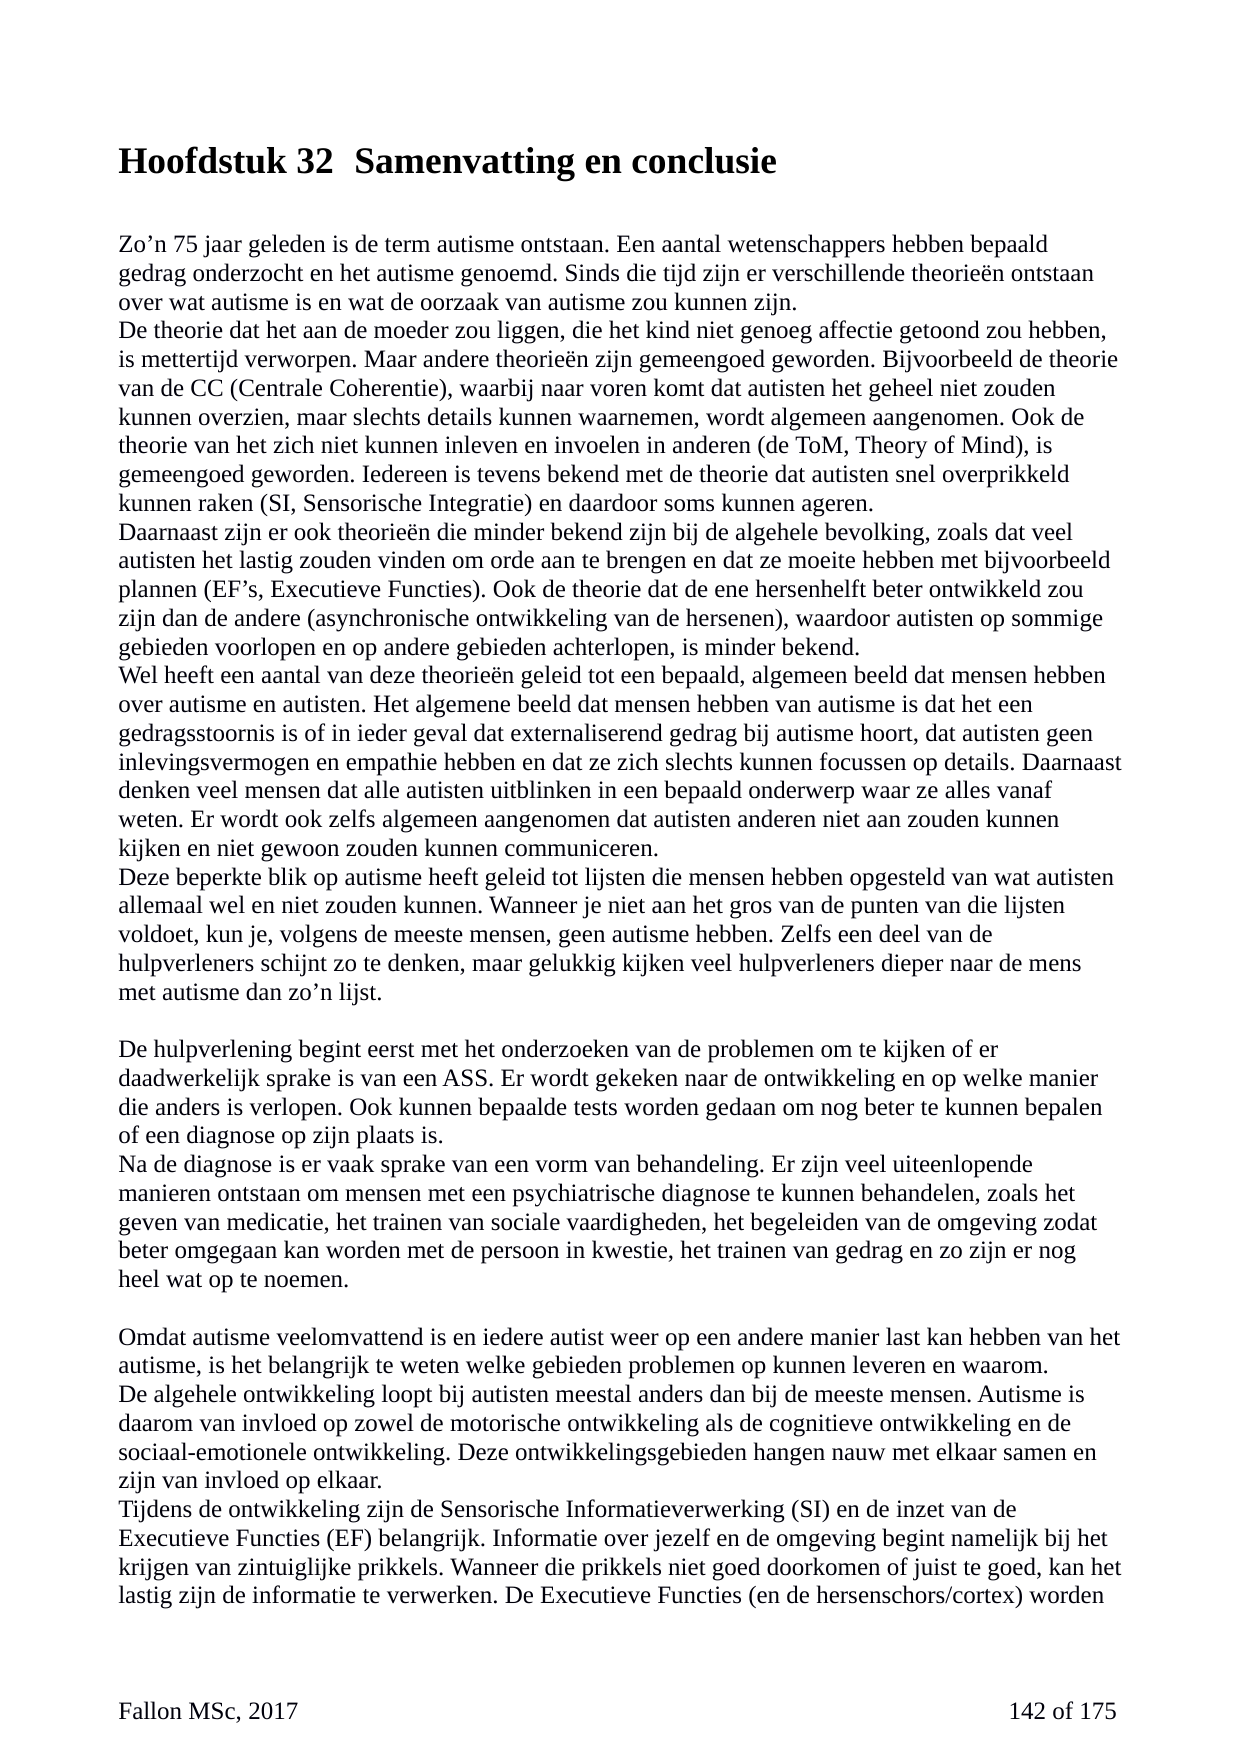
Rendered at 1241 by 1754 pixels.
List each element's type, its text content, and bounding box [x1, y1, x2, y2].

text De theorie dat het aan de moeder zou liggen, die het kind niet genoeg affectie getoond zou hebben, is mettertijd verworpen. Maar andere theorieën zijn gemeengoed geworden. Bijvoorbeeld de theorie van de CC (Centrale Coherentie), waarbij naar voren komt dat autisten het geheel niet zouden kunnen overzien, maar slechts details kunnen waarnemen, wordt algemeen aangenomen. Ook de theorie van het zich niet kunnen inleven en invoelen in anderen (de ToM, Theory of Mind), is gemeengoed geworden. Iedereen is tevens bekend met de theorie dat autisten snel overprikkeld kunnen raken (SI, Sensorische Integratie) en daardoor soms kunnen ageren. [118, 315, 1122, 517]
text De algehele ontwikkeling loopt bij autisten meestal anders dan bij de meeste mensen. Autisme is daarom van invloed op zowel de motorische ontwikkeling als de cognitieve ontwikkeling en de sociaal-emotionele ontwikkeling. Deze ontwikkelingsgebieden hangen nauw met elkaar samen en zijn van invloed op elkaar. [118, 1379, 1122, 1494]
text De hulpverlening begint eerst met het onderzoeken van de problemen om te kijken of er daadwerkelijk sprake is van een ASS. Er wordt gekeken naar de ontwikkeling en op welke manier die anders is verlopen. Ook kunnen bepaalde tests worden gedaan om nog beter te kunnen bepalen of een diagnose op zijn plaats is. [118, 1034, 1122, 1149]
text Tijdens de ontwikkeling zijn de Sensorische Informatieverwerking (SI) en de inzet van de Executieve Functies (EF) belangrijk. Informatie over jezelf en de omgeving begint namelijk bij het krijgen van zintuiglijke prikkels. Wanneer die prikkels niet goed doorkomen of juist te goed, kan het lastig zijn de informatie te verwerken. De Executieve Functies (en de hersenschors/cortex) worden [118, 1494, 1122, 1609]
text Wel heeft een aantal van deze theorieën geleid tot een bepaald, algemeen beeld dat mensen hebben over autisme en autisten. Het algemene beeld dat mensen hebben van autisme is dat het een gedragsstoornis is of in ieder geval dat externaliserend gedrag bij autisme hoort, dat autisten geen inlevingsvermogen en empathie hebben en dat ze zich slechts kunnen focussen op details. Daarnaast denken veel mensen dat alle autisten uitblinken in een bepaald onderwerp waar ze alles vanaf weten. Er wordt ook zelfs algemeen aangenomen dat autisten anderen niet aan zouden kunnen kijken en niet gewoon zouden kunnen communiceren. [118, 660, 1122, 862]
subtitle Hoofdstuk 32 Samenvatting en conclusie [118, 139, 1122, 182]
text Zo’n 75 jaar geleden is de term autisme ontstaan. Een aantal wetenschappers hebben bepaald gedrag onderzocht en het autisme genoemd. Sinds die tijd zijn er verschillende theorieën ontstaan over wat autisme is en wat de oorzaak van autisme zou kunnen zijn. [118, 229, 1122, 315]
text Deze beperkte blik op autisme heeft geleid tot lijsten die mensen hebben opgesteld van wat autisten allemaal wel en niet zouden kunnen. Wanneer je niet aan het gros van de punten van die lijsten voldoet, kun je, volgens de meeste mensen, geen autisme hebben. Zelfs een deel van de hulpverleners schijnt zo te denken, maar gelukkig kijken veel hulpverleners dieper naar de mens met autisme dan zo’n lijst. [118, 862, 1122, 1005]
text Omdat autisme veelomvattend is en iedere autist weer op een andere manier last kan hebben van het autisme, is het belangrijk te weten welke gebieden problemen op kunnen leveren en waarom. [118, 1322, 1122, 1379]
text Na de diagnose is er vaak sprake van een vorm van behandeling. Er zijn veel uiteenlopende manieren ontstaan om mensen met een psychiatrische diagnose te kunnen behandelen, zoals het geven van medicatie, het trainen van sociale vaardigheden, het begeleiden van de omgeving zodat beter omgegaan kan worden met de persoon in kwestie, het trainen van gedrag en zo zijn er nog heel wat op te noemen. [118, 1149, 1122, 1293]
text Daarnaast zijn er ook theorieën die minder bekend zijn bij de algehele bevolking, zoals dat veel autisten het lastig zouden vinden om orde aan te brengen en dat ze moeite hebben met bijvoorbeeld plannen (EF’s, Executieve Functies). Ook de theorie dat de ene hersenhelft beter ontwikkeld zou zijn dan de andere (asynchronische ontwikkeling van de hersenen), waardoor autisten op sommige gebieden voorlopen en op andere gebieden achterlopen, is minder bekend. [118, 517, 1122, 660]
